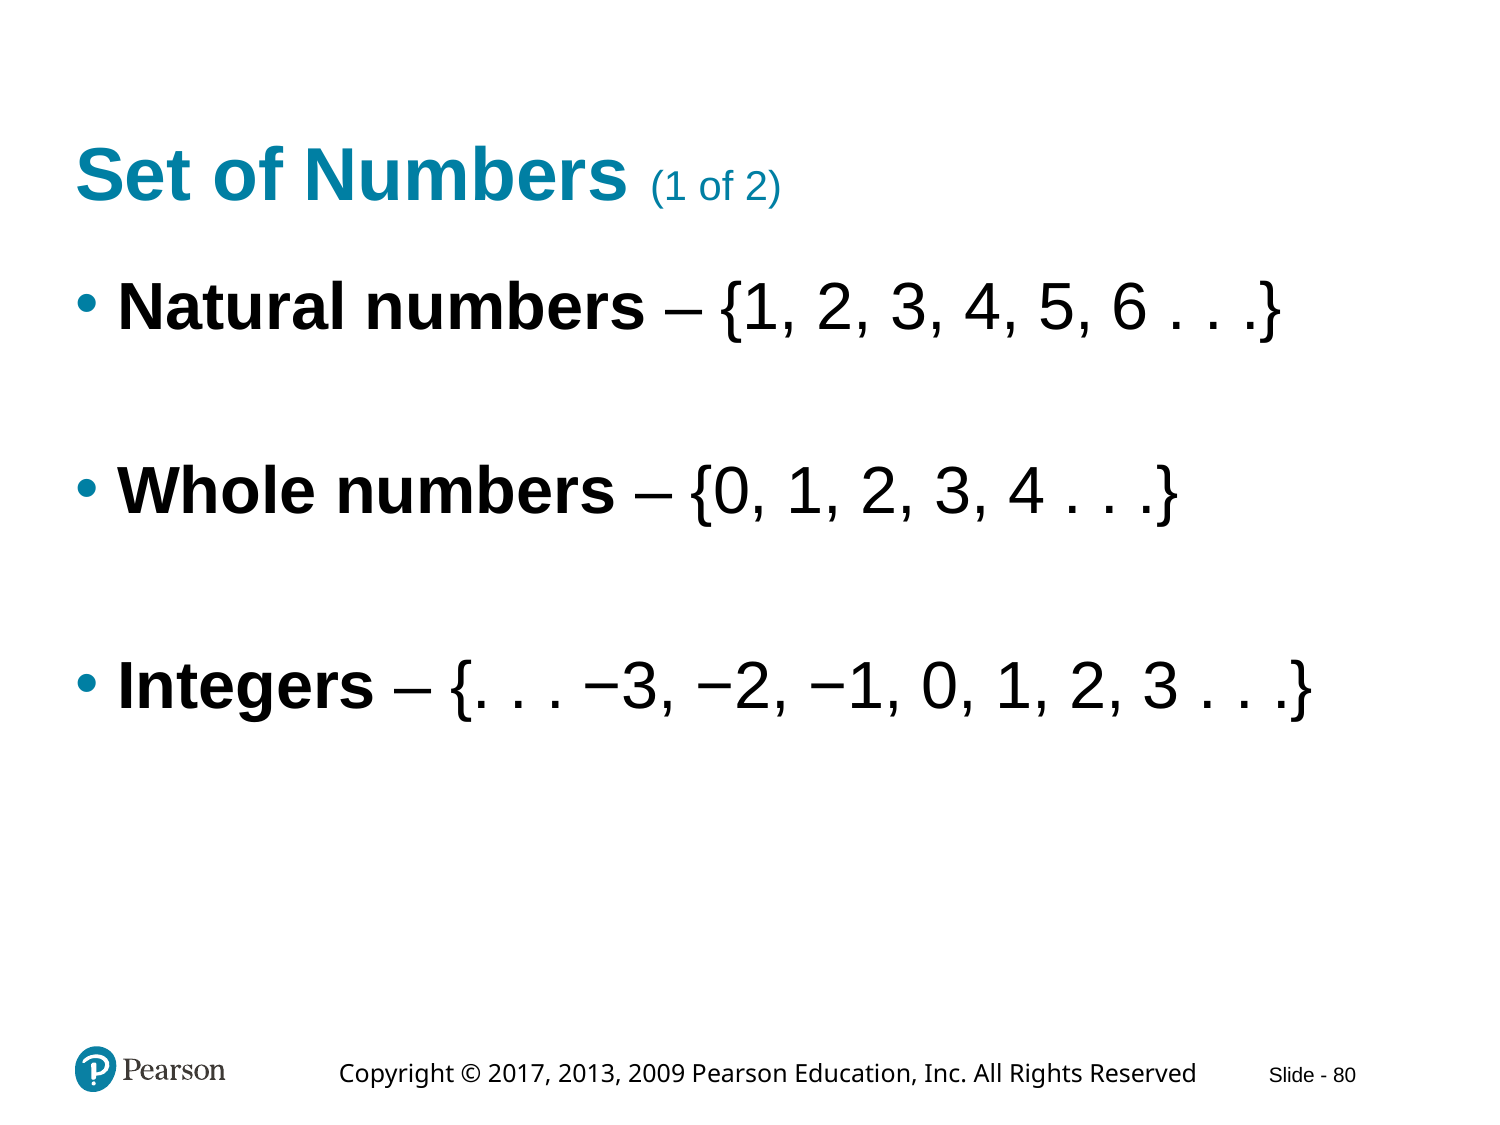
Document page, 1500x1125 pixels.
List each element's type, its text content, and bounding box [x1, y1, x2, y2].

list Natural numbers – {1, 2, 3, 4, 5, 6 . . .} [75, 262, 1314, 351]
list Integers – {. . . −3, −2, −1, 0, 1, 2, 3 . . .} [75, 642, 1375, 745]
title Set of Numbers (1 of 2) [75, 35, 1425, 216]
list Whole numbers – {0, 1, 2, 3, 4 . . .} [75, 447, 1207, 535]
